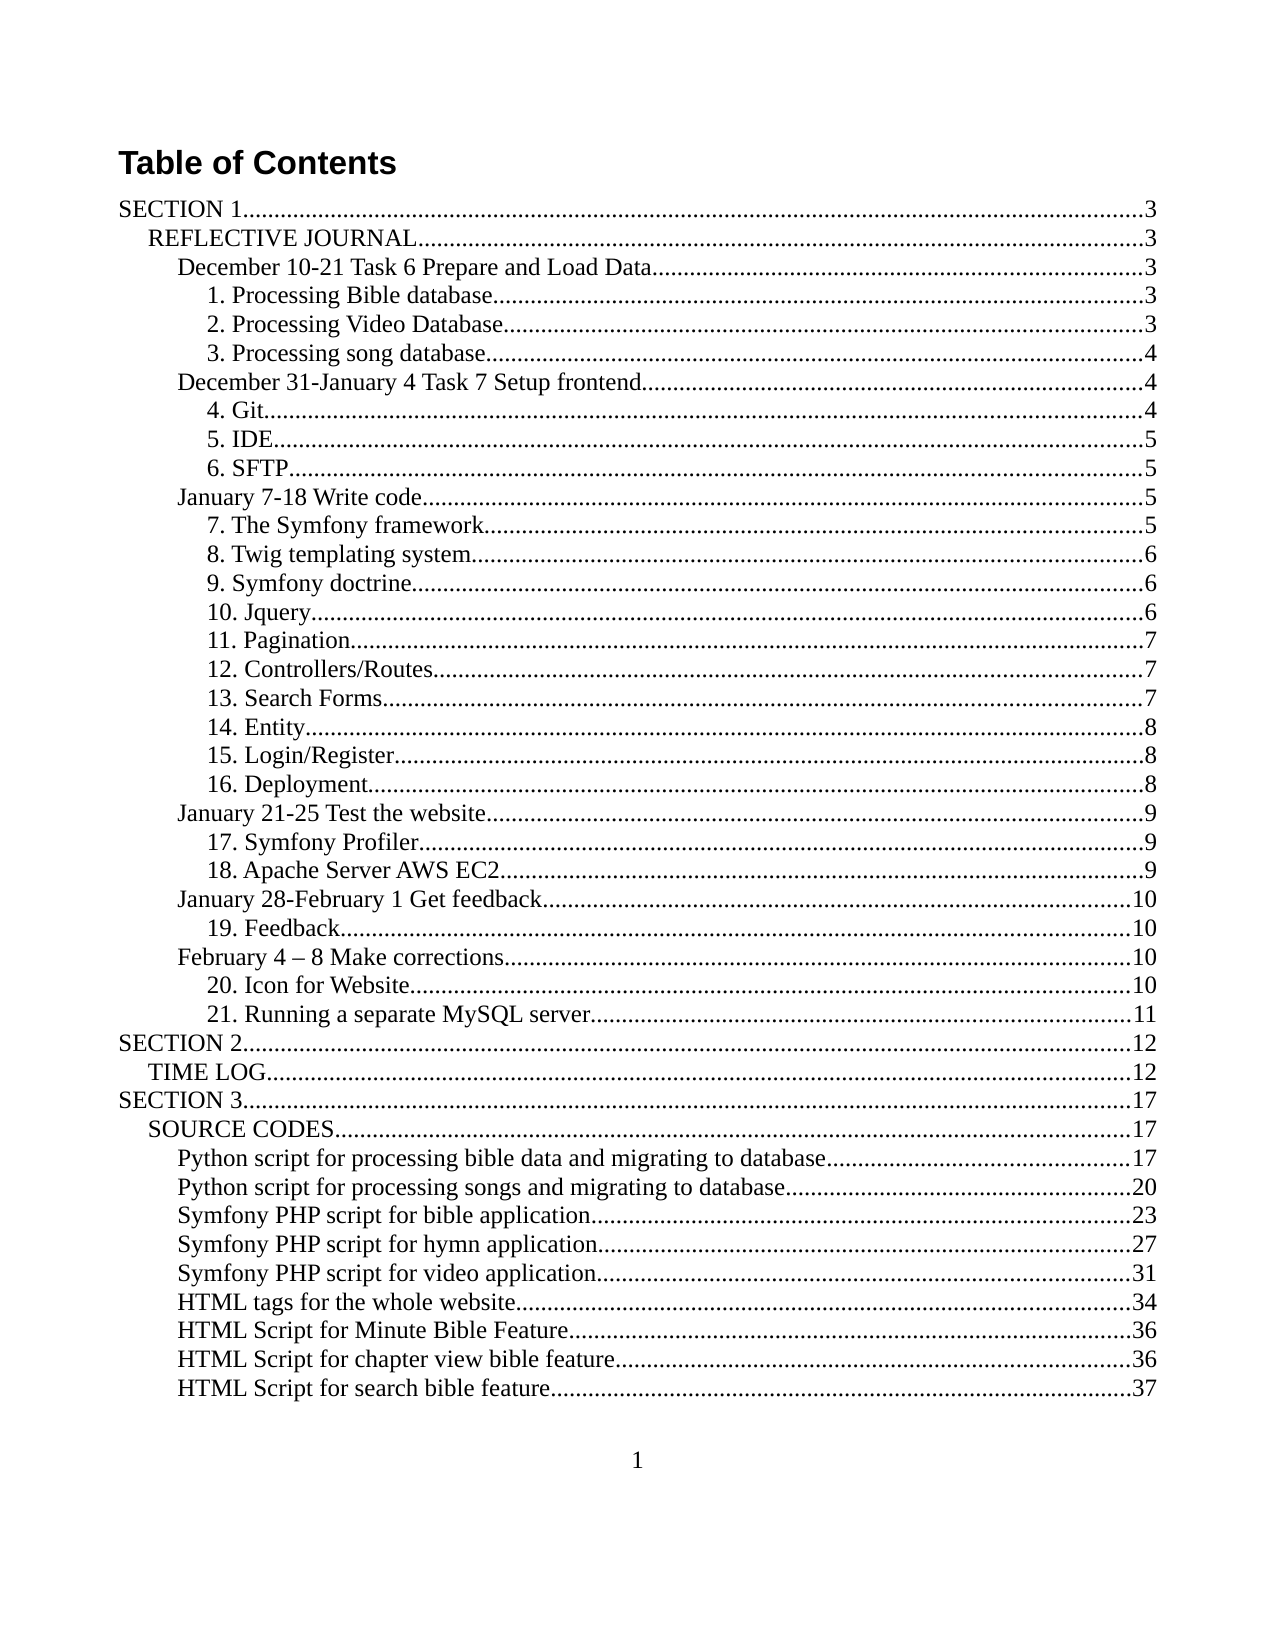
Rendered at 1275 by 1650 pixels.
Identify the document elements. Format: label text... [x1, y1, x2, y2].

subtitle Table of Contents [118, 143, 1157, 182]
text SECTION 1 3 [118, 194, 1157, 223]
text REFLECTIVE JOURNAL 3 [148, 223, 1157, 252]
text 7. The Symfony framework 5 [207, 510, 1157, 539]
text 12. Controllers/Routes 7 [207, 654, 1157, 683]
text SECTION 2 12 [118, 1028, 1157, 1057]
text 16. Deployment 8 [207, 769, 1157, 798]
text 2. Processing Video Database 3 [207, 309, 1157, 338]
text 1. Processing Bible database 3 [207, 280, 1157, 309]
text TIME LOG 12 [148, 1057, 1157, 1085]
text Symfony PHP script for bible application 23 [177, 1200, 1157, 1229]
text Python script for processing songs and migrating to database 20 [177, 1172, 1157, 1200]
text Symfony PHP script for video application 31 [177, 1258, 1157, 1287]
text HTML Script for chapter view bible feature 36 [177, 1344, 1157, 1373]
text 21. Running a separate MySQL server 11 [207, 999, 1157, 1028]
text January 21-25 Test the website 9 [177, 798, 1157, 827]
text Python script for processing bible data and migrating to database 17 [177, 1143, 1157, 1172]
text HTML Script for search bible feature 37 [177, 1373, 1157, 1402]
text December 10-21 Task 6 Prepare and Load Data 3 [177, 252, 1157, 280]
text 14. Entity 8 [207, 712, 1157, 740]
text 20. Icon for Website 10 [207, 970, 1157, 999]
text 4. Git 4 [207, 395, 1157, 424]
text 13. Search Forms 7 [207, 683, 1157, 712]
text February 4 – 8 Make corrections 10 [177, 942, 1157, 970]
text 8. Twig templating system. 6 [207, 539, 1157, 568]
text HTML tags for the whole website 34 [177, 1287, 1157, 1315]
text SECTION 3 17 [118, 1085, 1157, 1114]
text Symfony PHP script for hymn application 27 [177, 1229, 1157, 1258]
text January 28-February 1 Get feedback 10 [177, 884, 1157, 913]
text December 31-January 4 Task 7 Setup frontend 4 [177, 367, 1157, 395]
text January 7-18 Write code 5 [177, 482, 1157, 510]
text SOURCE CODES 17 [148, 1114, 1157, 1143]
text 11. Pagination 7 [207, 625, 1157, 654]
text 19. Feedback 10 [207, 913, 1157, 942]
text 9. Symfony doctrine 6 [207, 568, 1157, 597]
text 6. SFTP 5 [207, 453, 1157, 482]
text 3. Processing song database 4 [207, 338, 1157, 367]
text HTML Script for Minute Bible Feature 36 [177, 1315, 1157, 1344]
text 10. Jquery 6 [207, 597, 1157, 625]
text 15. Login/Register 8 [207, 740, 1157, 769]
text 17. Symfony Profiler 9 [207, 827, 1157, 855]
text 5. IDE 5 [207, 424, 1157, 453]
text 18. Apache Server AWS EC2 9 [207, 855, 1157, 884]
